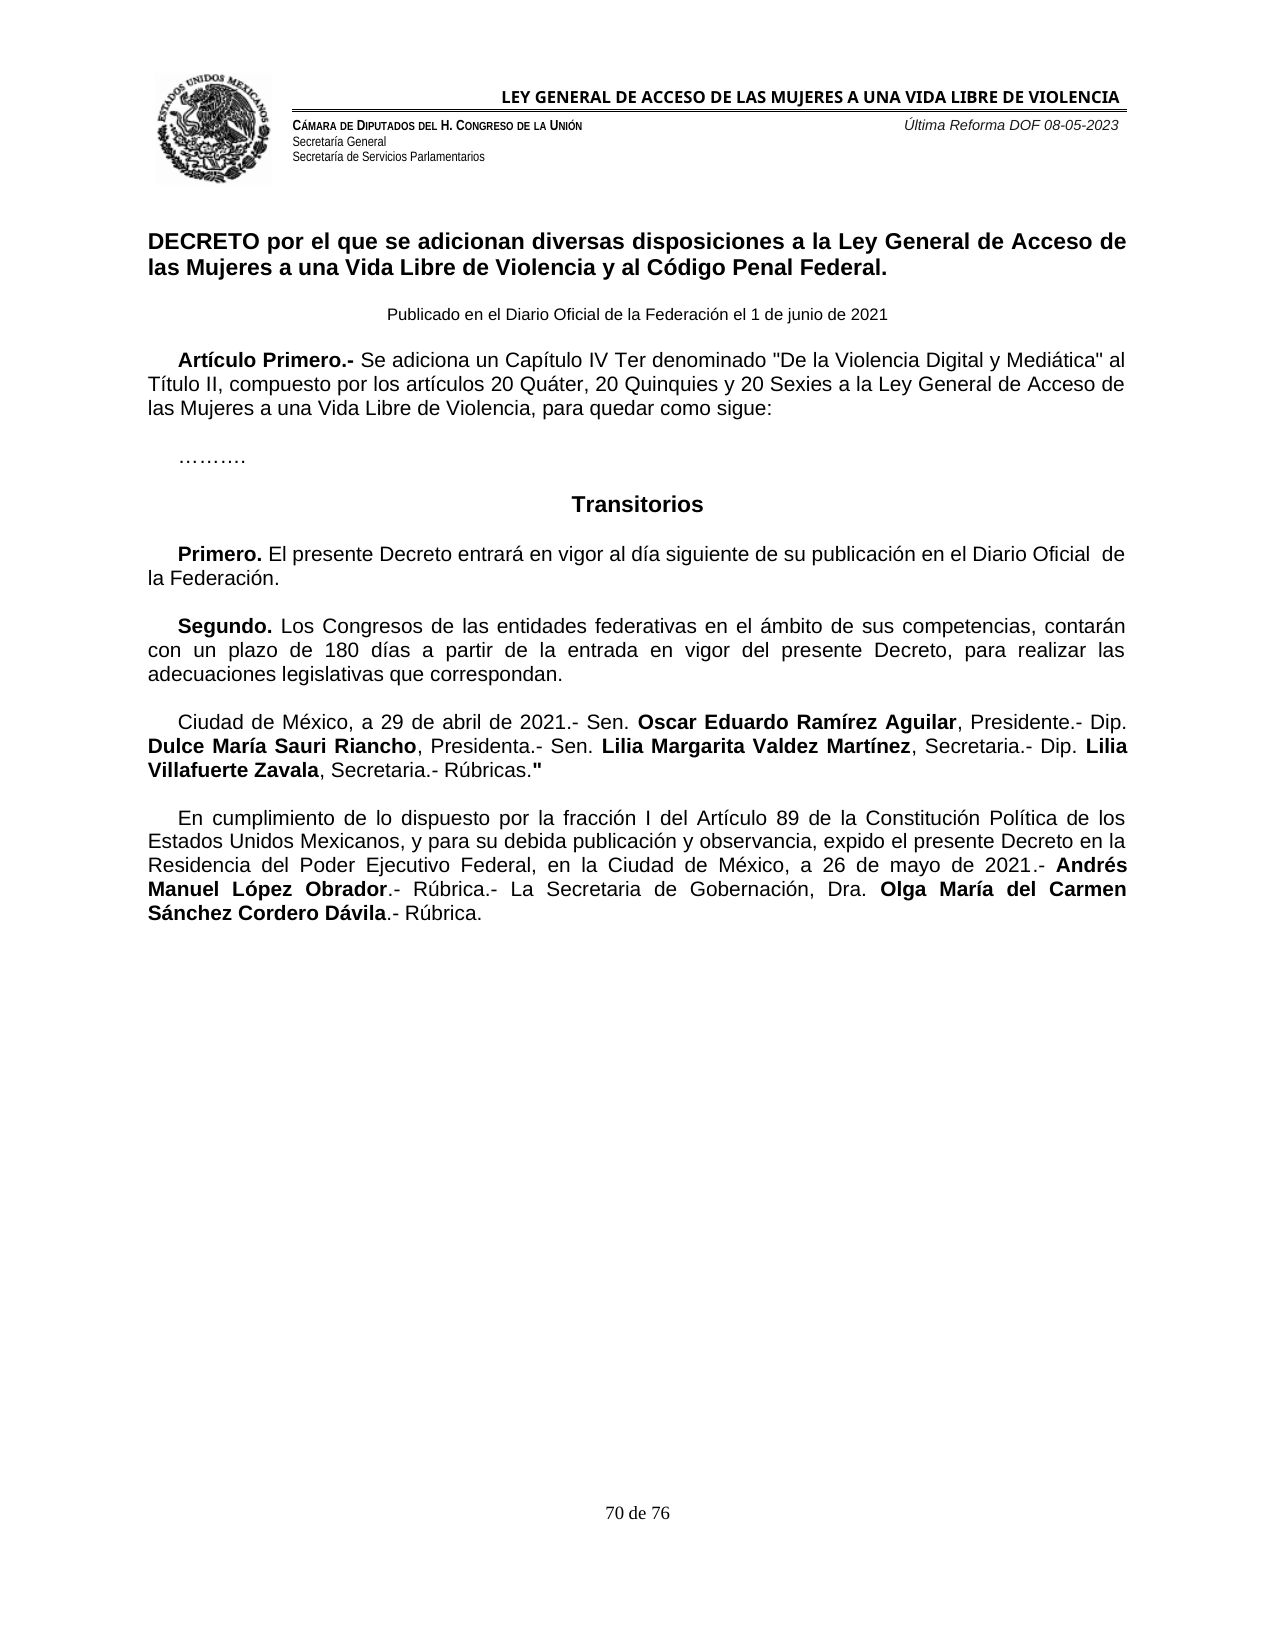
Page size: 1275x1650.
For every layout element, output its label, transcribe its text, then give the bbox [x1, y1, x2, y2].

text ………. [148, 443, 1127, 467]
text Publicado en el Diario Oficial de la Federación el 1 de junio de 2021 [148, 304, 1127, 324]
text Transitorios [148, 491, 1127, 518]
text Artículo Primero.- Se adiciona un Capítulo IV Ter denominado "De la Violencia Digital y Mediática" al Título II, compuesto por los artículos 20 Quáter, 20 Quinquies y 20 Sexies a la Ley General de Acceso de las Mujeres a una Vida Libre de Violencia, para quedar como sigue: [148, 348, 1127, 419]
text Segundo. Los Congresos de las entidades federativas en el ámbito de sus competencias, contarán con un plazo de 180 días a partir de la entrada en vigor del presente Decreto, para realizar las adecuaciones legislativas que correspondan. [148, 614, 1127, 686]
text DECRETO por el que se adicionan diversas disposiciones a la Ley General de Acceso de las Mujeres a una Vida Libre de Violencia y al Código Penal Federal. [148, 228, 1127, 281]
text Ciudad de México, a 29 de abril de 2021.- Sen. Oscar Eduardo Ramírez Aguilar, Presidente.- Dip. Dulce María Sauri Riancho, Presidenta.- Sen. Lilia Margarita Valdez Martínez, Secretaria.- Dip. Lilia Villafuerte Zavala, Secretaria.- Rúbricas." [148, 709, 1127, 781]
text En cumplimiento de lo dispuesto por la fracción I del Artículo 89 de la Constitución Política de los Estados Unidos Mexicanos, y para su debida publicación y observancia, expido el presente Decreto en la Residencia del Poder Ejecutivo Federal, en la Ciudad de México, a 26 de mayo de 2021.- Andrés Manuel López Obrador.- Rúbrica.- La Secretaria de Gobernación, Dra. Olga María del Carmen Sánchez Cordero Dávila.- Rúbrica. [148, 805, 1127, 925]
text Primero. El presente Decreto entrará en vigor al día siguiente de su publicación en el Diario Oficial de la Federación. [148, 542, 1127, 590]
